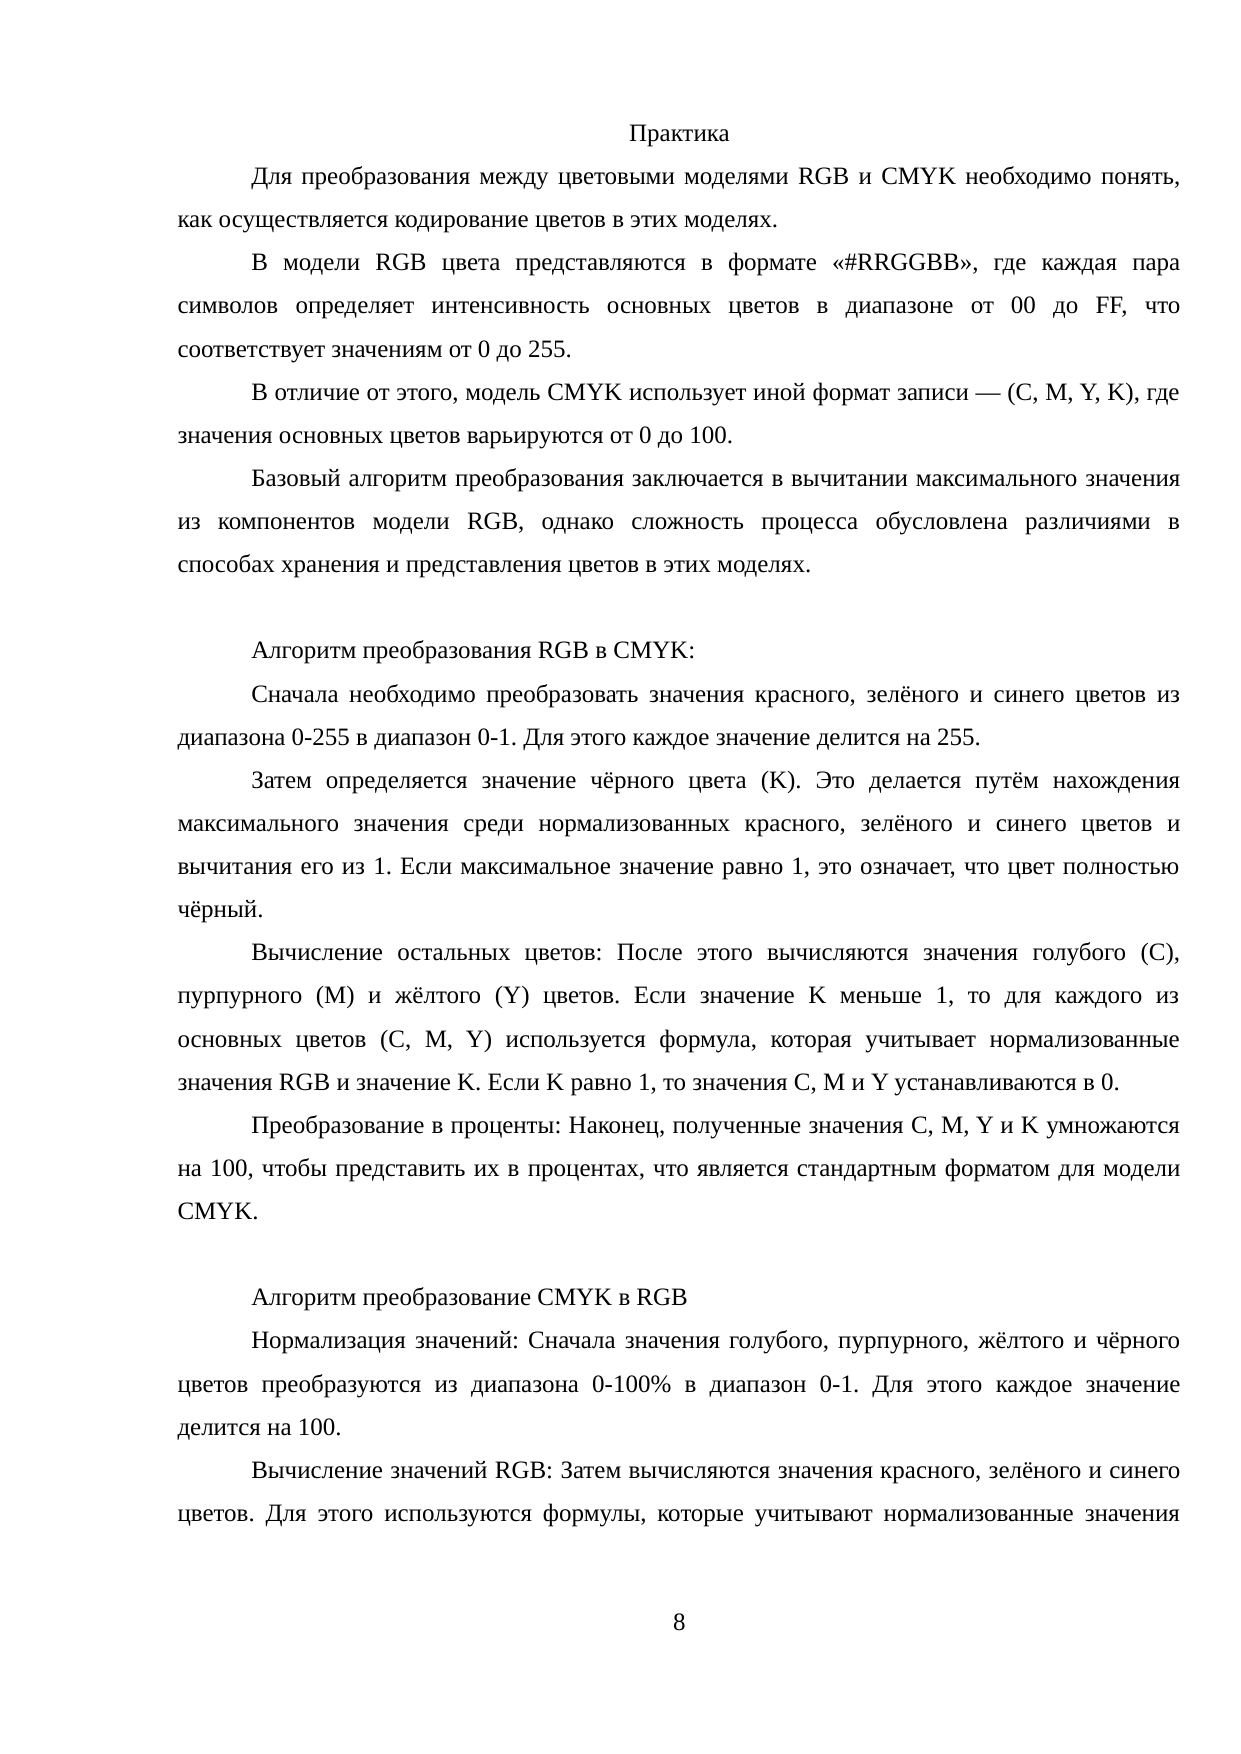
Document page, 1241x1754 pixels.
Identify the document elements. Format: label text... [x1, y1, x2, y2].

text Вычисление остальных цветов: После этого вычисляются значения голубого (C), пурпурного (M) и жёлтого (Y) цветов. Если значение K меньше 1, то для каждого из основных цветов (C, M, Y) используется формула, которая учитывает нормализованные значения RGB и значение K. Если K равно 1, то значения C, M и Y устанавливаются в 0. [177, 937, 1181, 1096]
text Сначала необходимо преобразовать значения красного, зелёного и синего цветов из диапазона 0-255 в диапазон 0-1. Для этого каждое значение делится на 255. [177, 679, 1181, 751]
text Для преобразования между цветовыми моделями RGB и CMYK необходимо понять, как осуществляется кодирование цветов в этих моделях. [177, 161, 1181, 233]
text Преобразование в проценты: Наконец, полученные значения C, M, Y и K умножаются на 100, чтобы представить их в процентах, что является стандартным форматом для модели CMYK. [177, 1110, 1181, 1225]
text Практика [177, 118, 1181, 147]
text В модели RGB цвета представляются в формате «#RRGGBB», где каждая пара символов определяет интенсивность основных цветов в диапазоне от 00 до FF, что соответствует значениям от 0 до 255. [177, 247, 1181, 362]
text В отличие от этого, модель CMYK использует иной формат записи — (C, M, Y, K), где значения основных цветов варьируются от 0 до 100. [177, 377, 1181, 449]
text Алгоритм преобразование CMYK в RGB [177, 1282, 1181, 1311]
text Вычисление значений RGB: Затем вычисляются значения красного, зелёного и синего цветов. Для этого используются формулы, которые учитывают нормализованные значения [177, 1455, 1181, 1527]
text Нормализация значений: Сначала значения голубого, пурпурного, жёлтого и чёрного цветов преобразуются из диапазона 0-100% в диапазон 0-1. Для этого каждое значение делится на 100. [177, 1326, 1181, 1441]
text Алгоритм преобразования RGB в CMYK: [177, 636, 1181, 664]
text Базовый алгоритм преобразования заключается в вычитании максимального значения из компонентов модели RGB, однако сложность процесса обусловлена различиями в способах хранения и представления цветов в этих моделях. [177, 463, 1181, 578]
text Затем определяется значение чёрного цвета (K). Это делается путём нахождения максимального значения среди нормализованных красного, зелёного и синего цветов и вычитания его из 1. Если максимальное значение равно 1, это означает, что цвет полностью чёрный. [177, 765, 1181, 923]
